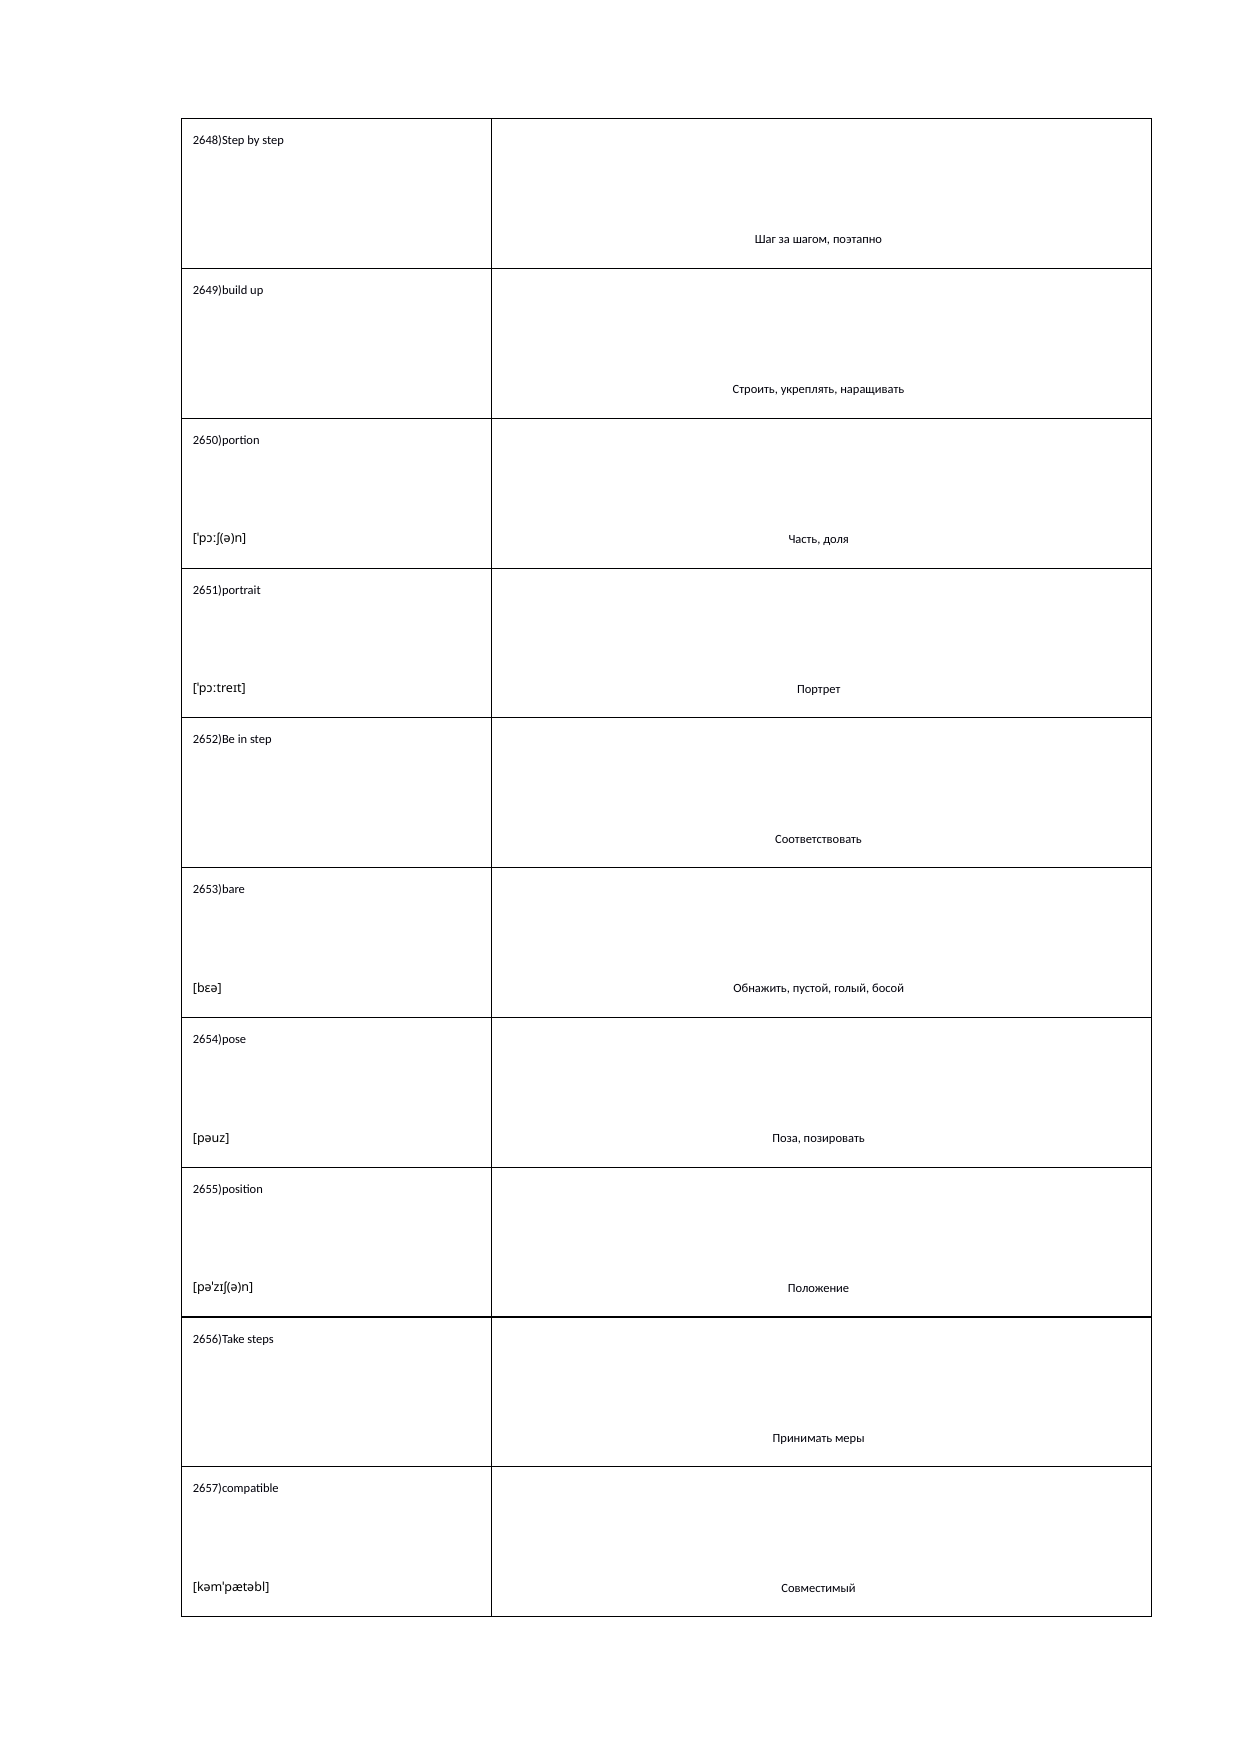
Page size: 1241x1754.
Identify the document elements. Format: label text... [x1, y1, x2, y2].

table_cell 2649)build up [182, 269, 491, 418]
table_cell 2653)bare [bɛə] [182, 868, 491, 1017]
table_cell Принимать меры [492, 1318, 1151, 1466]
table_cell 2648)Step by step [182, 119, 491, 268]
table_cell Поза, позировать [492, 1018, 1151, 1167]
table_cell 2654)pose [pəuz] [182, 1018, 491, 1167]
table_cell Строить, укреплять, наращивать [492, 269, 1151, 418]
table_cell 2652)Be in step [182, 718, 491, 867]
table_cell Соответствовать [492, 718, 1151, 867]
table_cell 2657)compatible [kəmˈpætəbl] [182, 1467, 491, 1616]
table_cell Шаг за шагом, поэтапно [492, 119, 1151, 268]
table_cell 2651)portrait [ˈpɔːtreɪt] [182, 569, 491, 717]
table_cell Обнажить, пустой, голый, босой [492, 868, 1151, 1017]
table_cell Часть, доля [492, 419, 1151, 567]
table_cell Портрет [492, 569, 1151, 717]
table_cell Положение [492, 1168, 1151, 1316]
table_cell 2656)Take steps [182, 1318, 491, 1466]
table_cell 2655)position [pəˈzɪʃ(ə)n] [182, 1168, 491, 1316]
table_cell 2650)portion [ˈpɔːʃ(ə)n] [182, 419, 491, 567]
table_cell Совместимый [492, 1467, 1151, 1616]
